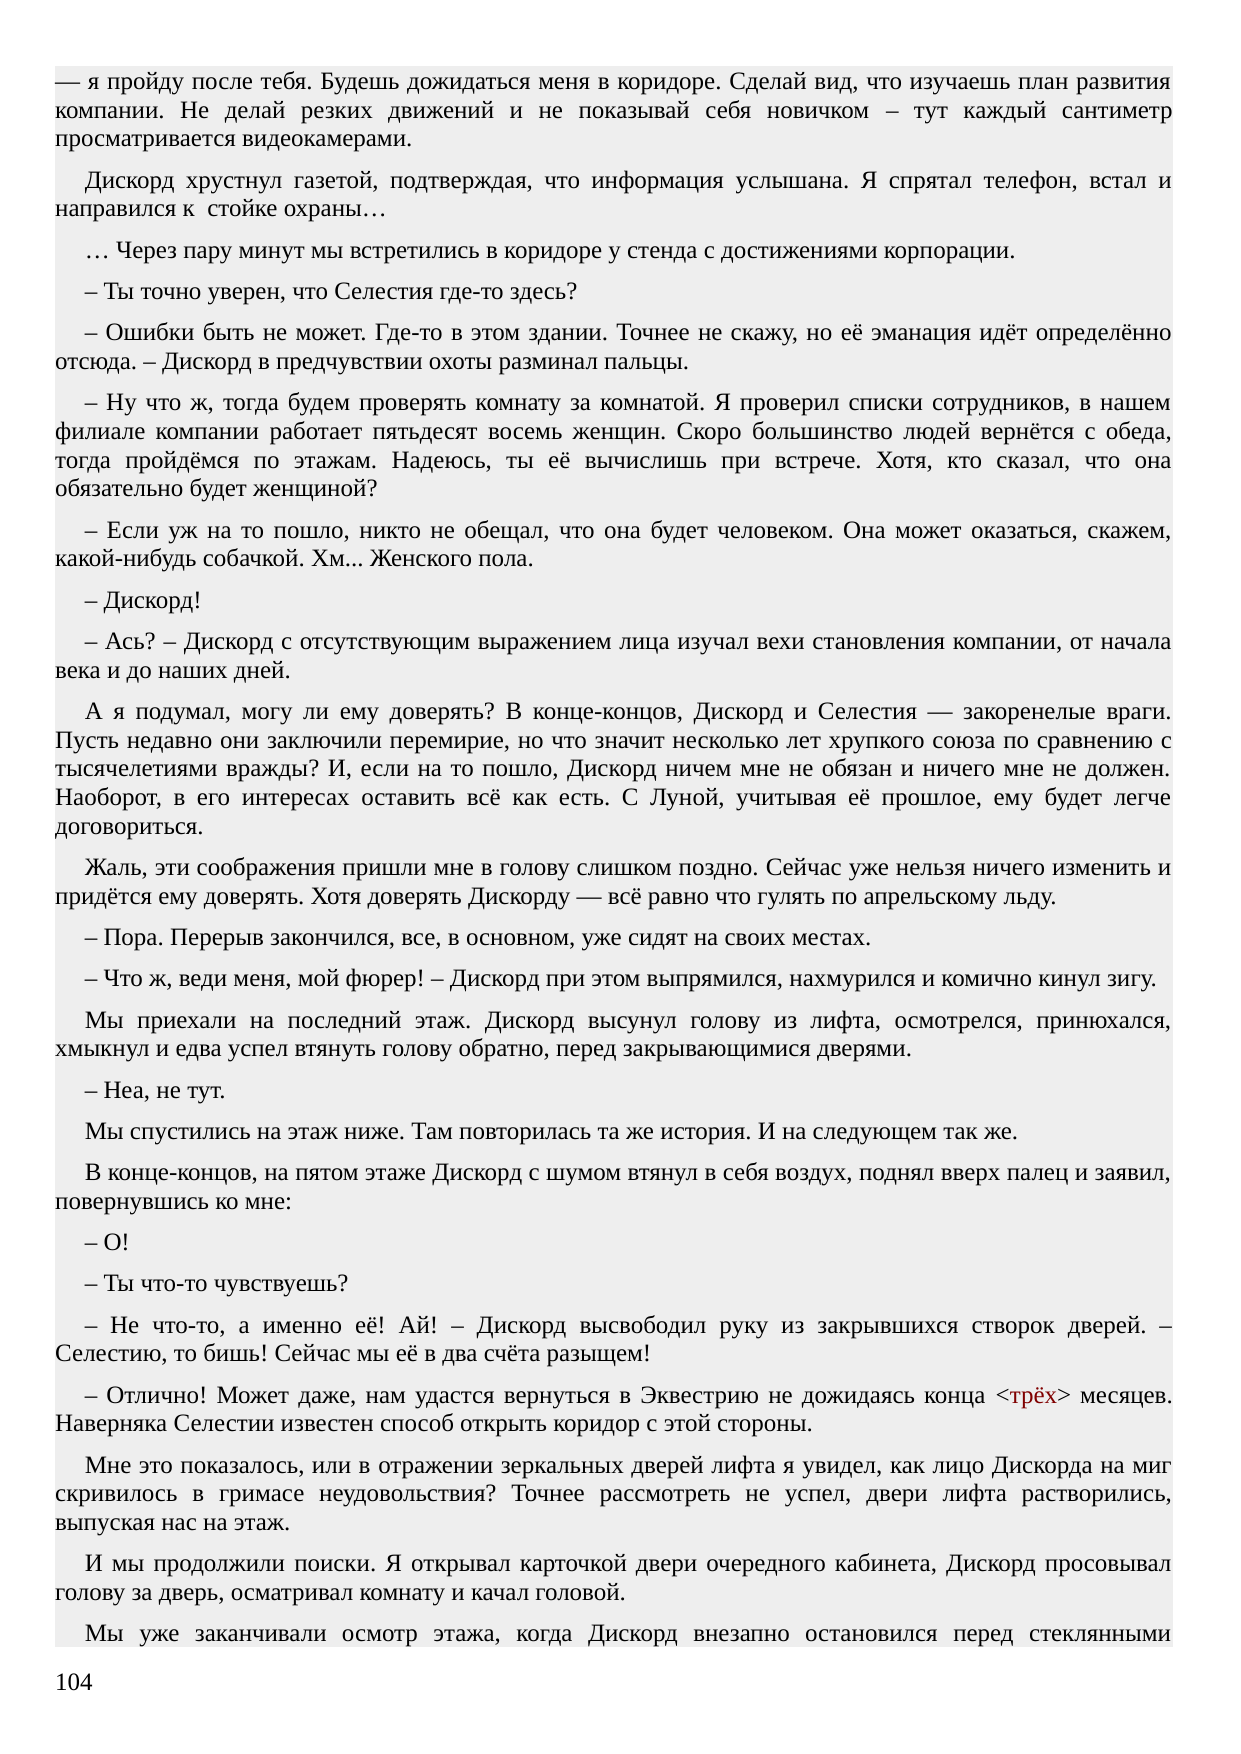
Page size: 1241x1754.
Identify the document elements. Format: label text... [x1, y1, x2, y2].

text Дискорд хрустнул газетой, подтверждая, что информация услышана. Я спрятал телефон, встал и направился к стойке охраны… [55, 165, 1173, 222]
text В конце-концов, на пятом этаже Дискорд с шумом втянул в себя воздух, поднял вверх палец и заявил, повернувшись ко мне: [55, 1157, 1173, 1215]
text – О! [55, 1227, 1173, 1256]
text – Неа, не тут. [55, 1075, 1173, 1103]
text Жаль, эти соображения пришли мне в голову слишком поздно. Сейчас уже нельзя ничего изменить и придётся ему доверять. Хотя доверять Дискорду — всё равно что гулять по апрельскому льду. [55, 852, 1173, 910]
text – Не что-то, а именно её! Ай! – Дискорд высвободил руку из закрывшихся створок дверей. – Селестию, то бишь! Сейчас мы её в два счёта разыщем! [55, 1310, 1173, 1367]
text – Ошибки быть не может. Где-то в этом здании. Точнее не скажу, но её эманация идёт определённо отсюда. – Дискорд в предчувствии охоты разминал пальцы. [55, 317, 1173, 375]
text Мне это показалось, или в отражении зеркальных дверей лифта я увидел, как лицо Дискорда на миг скривилось в гримасе неудовольствия? Точнее рассмотреть не успел, двери лифта растворились, выпуская нас на этаж. [55, 1450, 1173, 1536]
text – Если уж на то пошло, никто не обещал, что она будет человеком. Она может оказаться, скажем, какой-нибудь собачкой. Хм... Женского пола. [55, 515, 1173, 572]
text А я подумал, могу ли ему доверять? В конце-концов, Дискорд и Селестия — закоренелые враги. Пусть недавно они заключили перемирие, но что значит несколько лет хрупкого союза по сравнению с тысячелетиями вражды? И, если на то пошло, Дискорд ничем мне не обязан и ничего мне не должен. Наоборот, в его интересах оставить всё как есть. С Луной, учитывая её прошлое, ему будет легче договориться. [55, 696, 1173, 840]
text … Через пару минут мы встретились в коридоре у стенда с достижениями корпорации. [55, 235, 1173, 263]
text Мы спустились на этаж ниже. Там повторилась та же история. И на следующем так же. [55, 1116, 1173, 1145]
text – Ась? – Дискорд с отсутствующим выражением лица изучал вехи становления компании, от начала века и до наших дней. [55, 626, 1173, 683]
text – Ну что ж, тогда будем проверять комнату за комнатой. Я проверил списки сотрудников, в нашем филиале компании работает пятьдесят восемь женщин. Скоро большинство людей вернётся с обеда, тогда пройдёмся по этажам. Надеюсь, ты её вычислишь при встрече. Хотя, кто сказал, что она обязательно будет женщиной? [55, 387, 1173, 502]
text – Ты что-то чувствуешь? [55, 1268, 1173, 1297]
text Мы приехали на последний этаж. Дискорд высунул голову из лифта, осмотрелся, принюхался, хмыкнул и едва успел втянуть голову обратно, перед закрывающимися дверями. [55, 1005, 1173, 1062]
text – Что ж, веди меня, мой фюрер! – Дискорд при этом выпрямился, нахмурился и комично кинул зигу. [55, 963, 1173, 992]
text — я пройду после тебя. Будешь дожидаться меня в коридоре. Сделай вид, что изучаешь план развития компании. Не делай резких движений и не показывай себя новичком – тут каждый сантиметр просматривается видеокамерами. [55, 66, 1173, 152]
text Мы уже заканчивали осмотр этажа, когда Дискорд внезапно остановился перед стеклянными [55, 1618, 1173, 1647]
text – Дискорд! [55, 585, 1173, 613]
text – Ты точно уверен, что Селестия где-то здесь? [55, 276, 1173, 305]
text И мы продолжили поиски. Я открывал карточкой двери очередного кабинета, Дискорд просовывал голову за дверь, осматривал комнату и качал головой. [55, 1548, 1173, 1606]
text – Отлично! Может даже, нам удастся вернуться в Эквестрию не дожидаясь конца <трёх> месяцев. Наверняка Селестии известен способ открыть коридор с этой стороны. [55, 1380, 1173, 1437]
text – Пора. Перерыв закончился, все, в основном, уже сидят на своих местах. [55, 922, 1173, 951]
